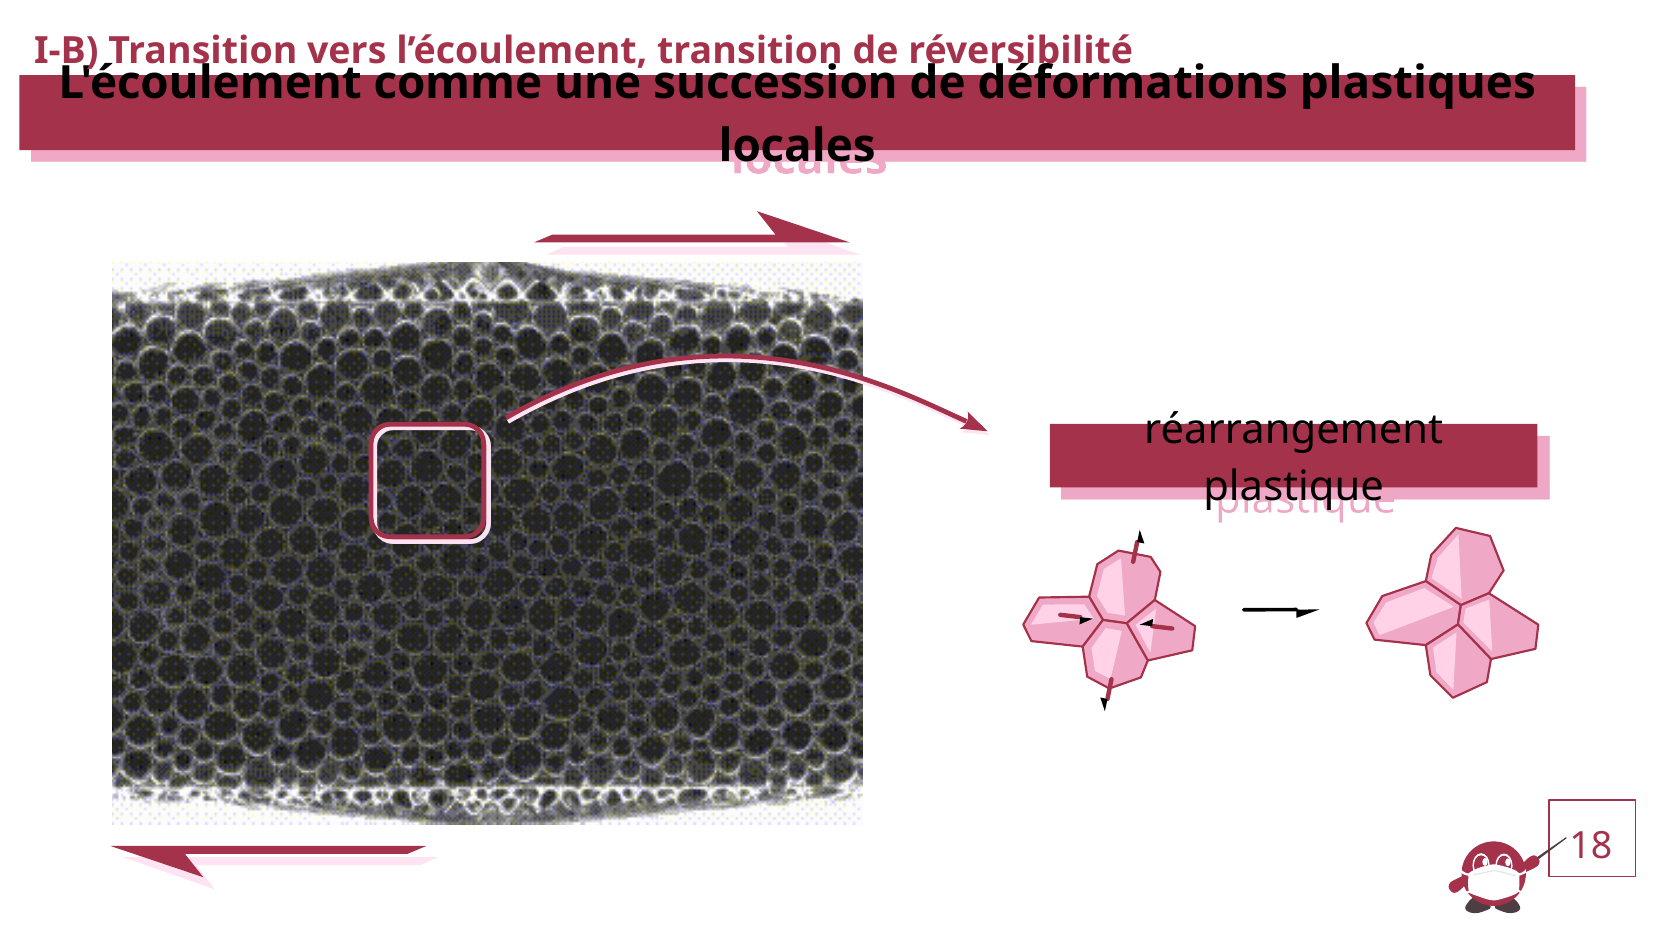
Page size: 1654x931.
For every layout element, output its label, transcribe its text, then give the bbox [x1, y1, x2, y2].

text_box [110, 845, 427, 878]
text_box [533, 211, 850, 243]
text_box I-B) Transition vers l’écoulement, transition de réversibilité [19, 16, 1036, 76]
picture [1022, 526, 1540, 715]
picture [1448, 799, 1637, 914]
text_box [1492, 811, 1654, 887]
picture [112, 262, 863, 826]
text_box réarrangement plastique [1049, 423, 1538, 488]
text_box L'écoulement comme une succession de déformations plastiques locales [19, 75, 1576, 151]
